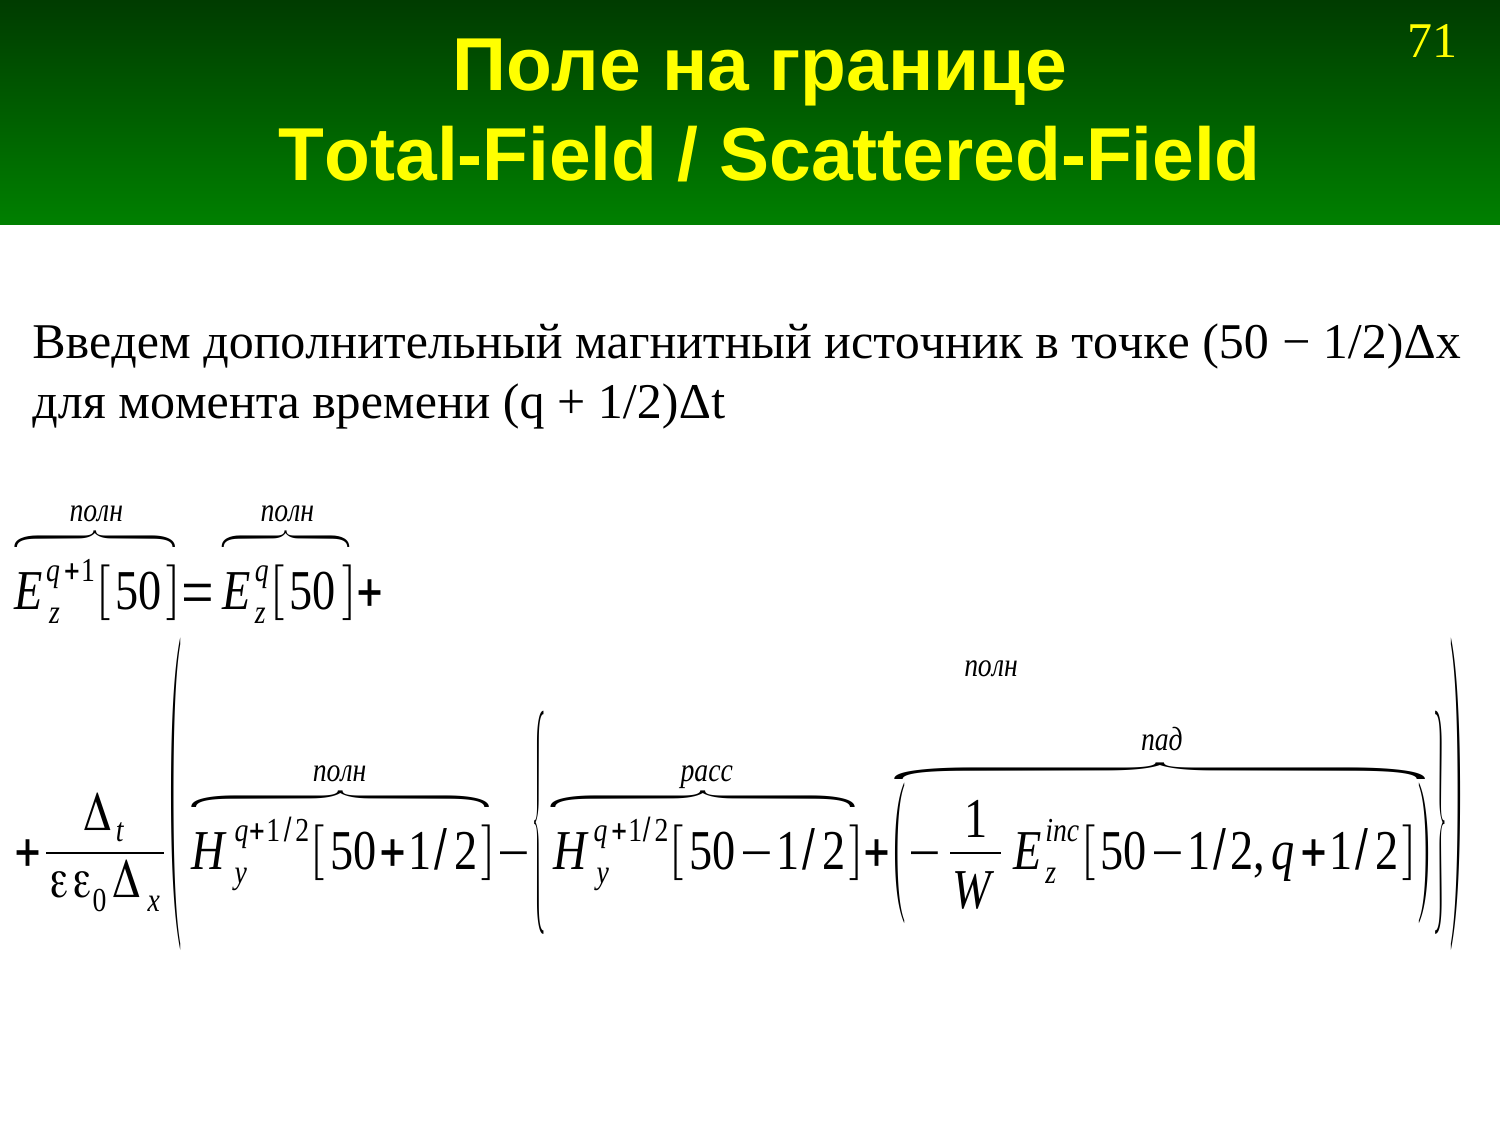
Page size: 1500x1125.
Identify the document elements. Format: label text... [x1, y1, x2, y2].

title Поле на границе Total-Field / Scattered-Field [100, 7, 1441, 204]
text_box Введем дополнительный магнитный источник в точке (50 − 1/2)Δx для момента времени (q + 1/2)Δt [17, 301, 1489, 437]
chart [0, 490, 1477, 952]
